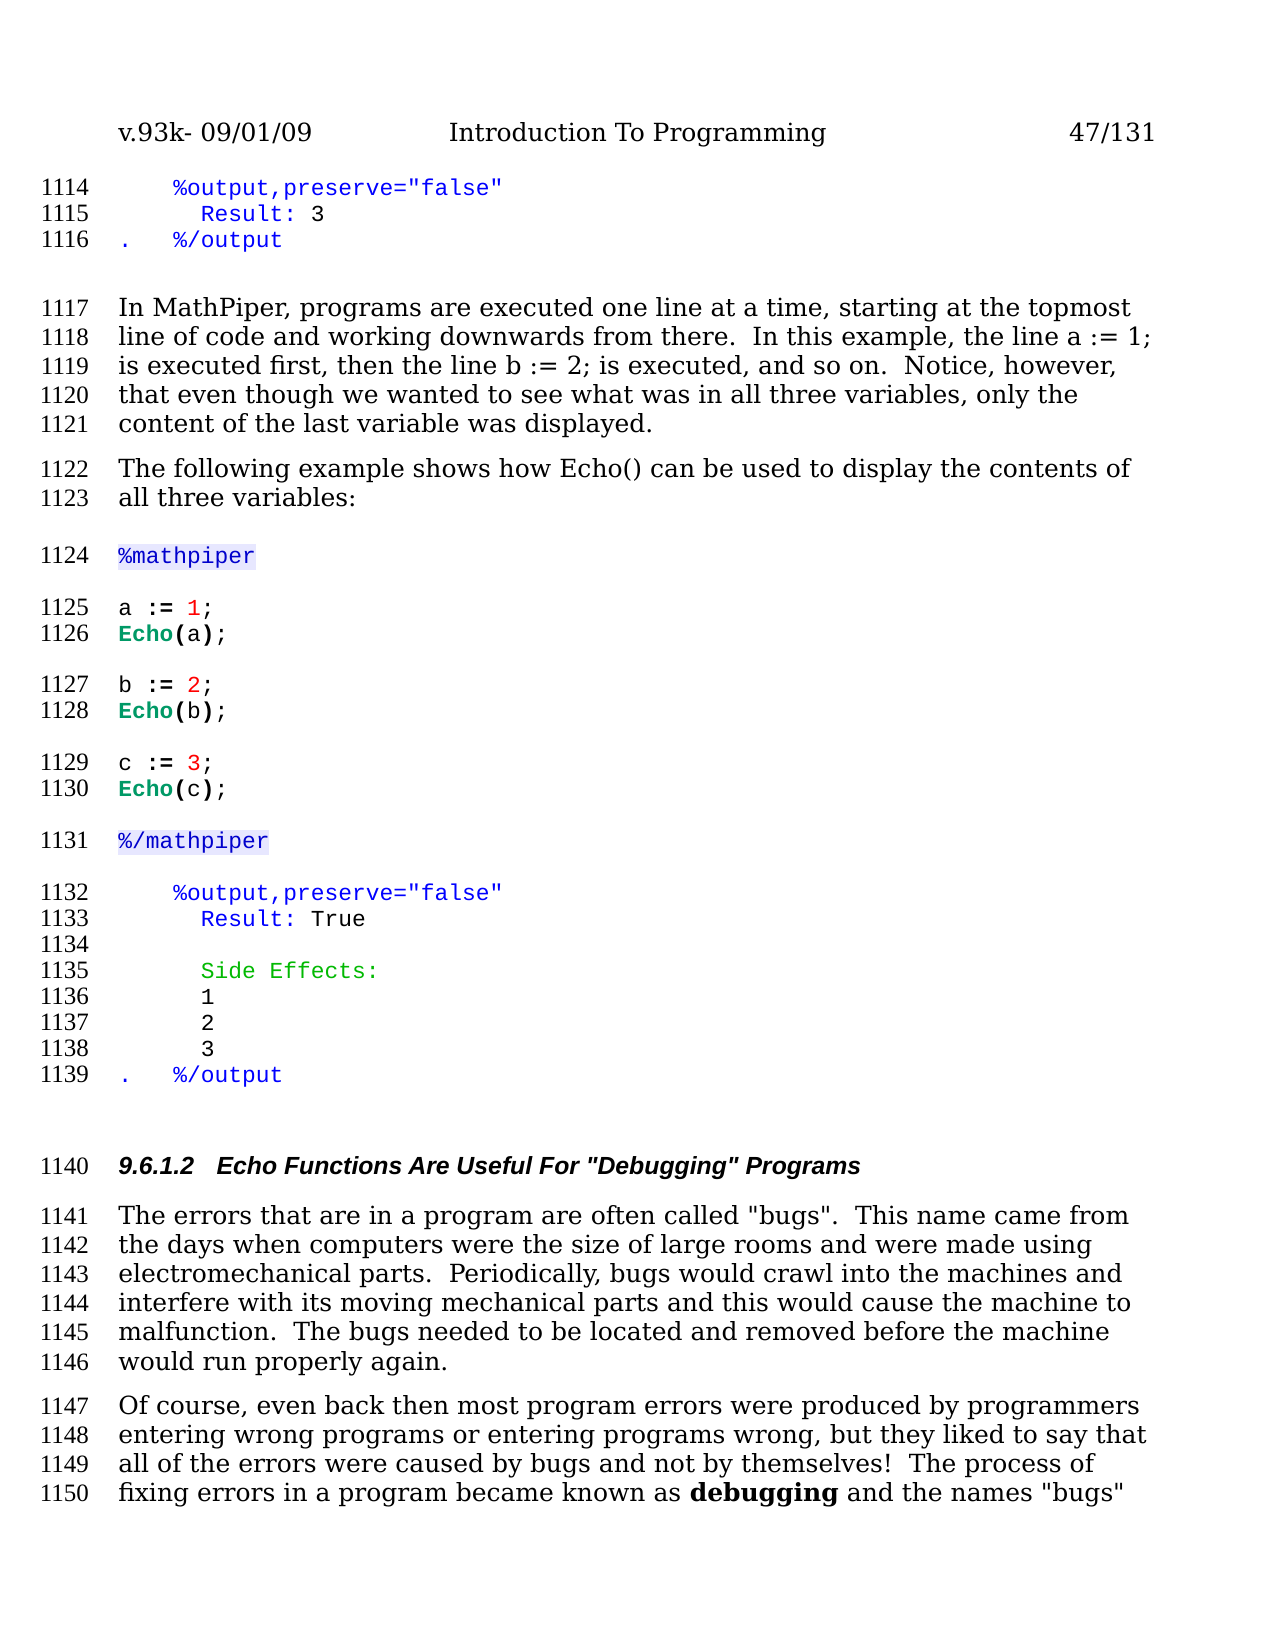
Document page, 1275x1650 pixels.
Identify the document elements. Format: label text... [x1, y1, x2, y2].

text %/mathpiper [118, 829, 1157, 855]
text In MathPiper, programs are executed one line at a time, starting at the topmost line of code and working downwards from there. In this example, the line a := 1; is executed first, then the line b := 2; is executed, and so on. Notice, however, that even though we wanted to see what was in all three variables, only the content of the last variable was displayed. [118, 293, 1157, 439]
text %output,preserve="false" [118, 881, 1157, 907]
text 3 [118, 1037, 1157, 1063]
text . %/output [118, 1063, 1157, 1089]
text Result: True [118, 907, 1157, 933]
text The following example shows how Echo() can be used to display the contents of all three variables: [118, 454, 1157, 512]
text %mathpiper [118, 544, 1157, 570]
text Echo(c); [118, 778, 1157, 803]
text Of course, even back then most program errors were produced by programmers entering wrong programs or entering programs wrong, but they liked to say that all of the errors were caused by bugs and not by themselves! The process of fixing errors in a program became known as debugging and the names "bugs" [118, 1391, 1157, 1508]
text b := 2; [118, 674, 1157, 700]
subtitle Echo Functions Are Useful For "Debugging" Programs [118, 1151, 1157, 1180]
text The errors that are in a program are often called "bugs". This name came from the days when computers were the size of large rooms and were made using electromechanical parts. Periodically, bugs would crawl into the machines and interfere with its moving mechanical parts and this would cause the machine to malfunction. The bugs needed to be located and removed before the machine would run properly again. [118, 1201, 1157, 1376]
text . %/output [118, 229, 1157, 254]
text 1 [118, 985, 1157, 1011]
text Side Effects: [118, 959, 1157, 985]
text a := 1; [118, 596, 1157, 622]
text Result: 3 [118, 203, 1157, 229]
text 2 [118, 1011, 1157, 1037]
text Echo(a); [118, 622, 1157, 648]
text Echo(b); [118, 700, 1157, 726]
text %output,preserve="false" [118, 177, 1157, 203]
text c := 3; [118, 752, 1157, 778]
